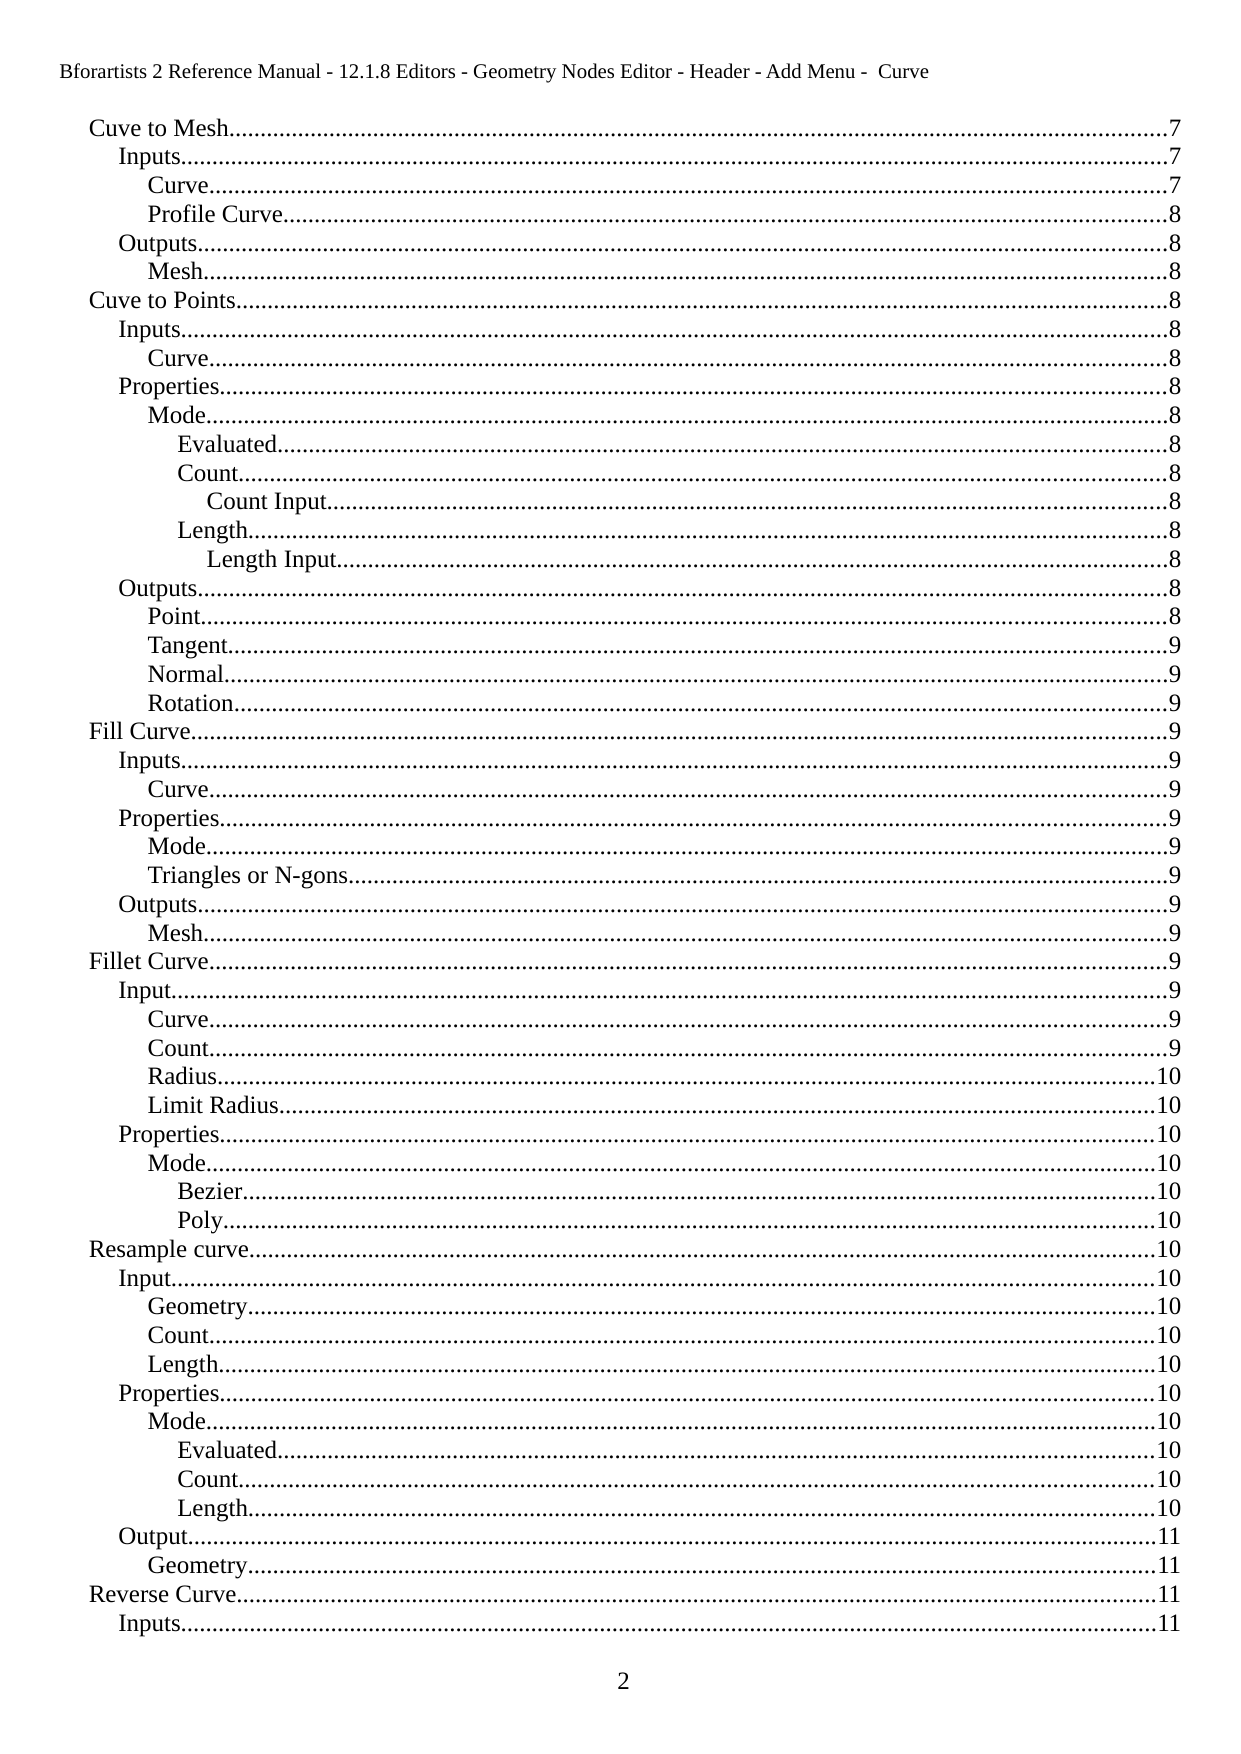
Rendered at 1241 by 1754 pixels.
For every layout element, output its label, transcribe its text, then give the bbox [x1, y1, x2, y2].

text Inputs 7 [118, 141, 1181, 170]
text Properties 10 [118, 1378, 1181, 1406]
text Count 9 [147, 1033, 1181, 1061]
text Bezier 10 [177, 1176, 1181, 1205]
text Outputs 9 [118, 889, 1181, 918]
text Mesh 8 [147, 256, 1181, 285]
text Curve 9 [147, 1004, 1181, 1033]
text Outputs 8 [118, 573, 1181, 601]
text Tangent 9 [147, 630, 1181, 659]
text Normal 9 [147, 659, 1181, 688]
text Curve 7 [147, 170, 1181, 199]
text Profile Curve 8 [147, 199, 1181, 228]
text Mode 10 [147, 1148, 1181, 1176]
text Resample curve 10 [88, 1234, 1181, 1263]
text Triangles or N-gons 9 [147, 860, 1181, 889]
text Fillet Curve 9 [88, 946, 1181, 975]
text Geometry 11 [147, 1550, 1181, 1579]
text Properties 8 [118, 371, 1181, 400]
text Properties 9 [118, 803, 1181, 831]
text Mode 8 [147, 400, 1181, 429]
text Input 9 [118, 975, 1181, 1004]
text Poly 10 [177, 1205, 1181, 1234]
text Length 8 [177, 515, 1181, 544]
text Limit Radius 10 [147, 1090, 1181, 1119]
text Mode 10 [147, 1406, 1181, 1435]
text Inputs 11 [118, 1608, 1181, 1636]
text Count 10 [147, 1320, 1181, 1349]
text Reverse Curve 11 [88, 1579, 1181, 1608]
text Output 11 [118, 1521, 1181, 1550]
text Evaluated 8 [177, 429, 1181, 458]
text Curve 8 [147, 343, 1181, 371]
text Curve 9 [147, 774, 1181, 803]
text Mesh 9 [147, 918, 1181, 946]
text Mode 9 [147, 831, 1181, 860]
text Radius 10 [147, 1061, 1181, 1090]
text Inputs 9 [118, 745, 1181, 774]
text Length 10 [147, 1349, 1181, 1378]
text Cuve to Points 8 [88, 285, 1181, 314]
text Count 8 [177, 458, 1181, 486]
text Evaluated 10 [177, 1435, 1181, 1464]
text Outputs 8 [118, 228, 1181, 256]
text Length 10 [177, 1493, 1181, 1521]
text Fill Curve 9 [88, 716, 1181, 745]
text Cuve to Mesh 7 [88, 113, 1181, 141]
text Properties 10 [118, 1119, 1181, 1148]
text Length Input 8 [206, 544, 1181, 573]
text Rotation 9 [147, 688, 1181, 716]
text Count 10 [177, 1464, 1181, 1493]
text Inputs 8 [118, 314, 1181, 343]
text Point 8 [147, 601, 1181, 630]
text Geometry 10 [147, 1291, 1181, 1320]
text Count Input 8 [206, 486, 1181, 515]
text Input 10 [118, 1263, 1181, 1291]
